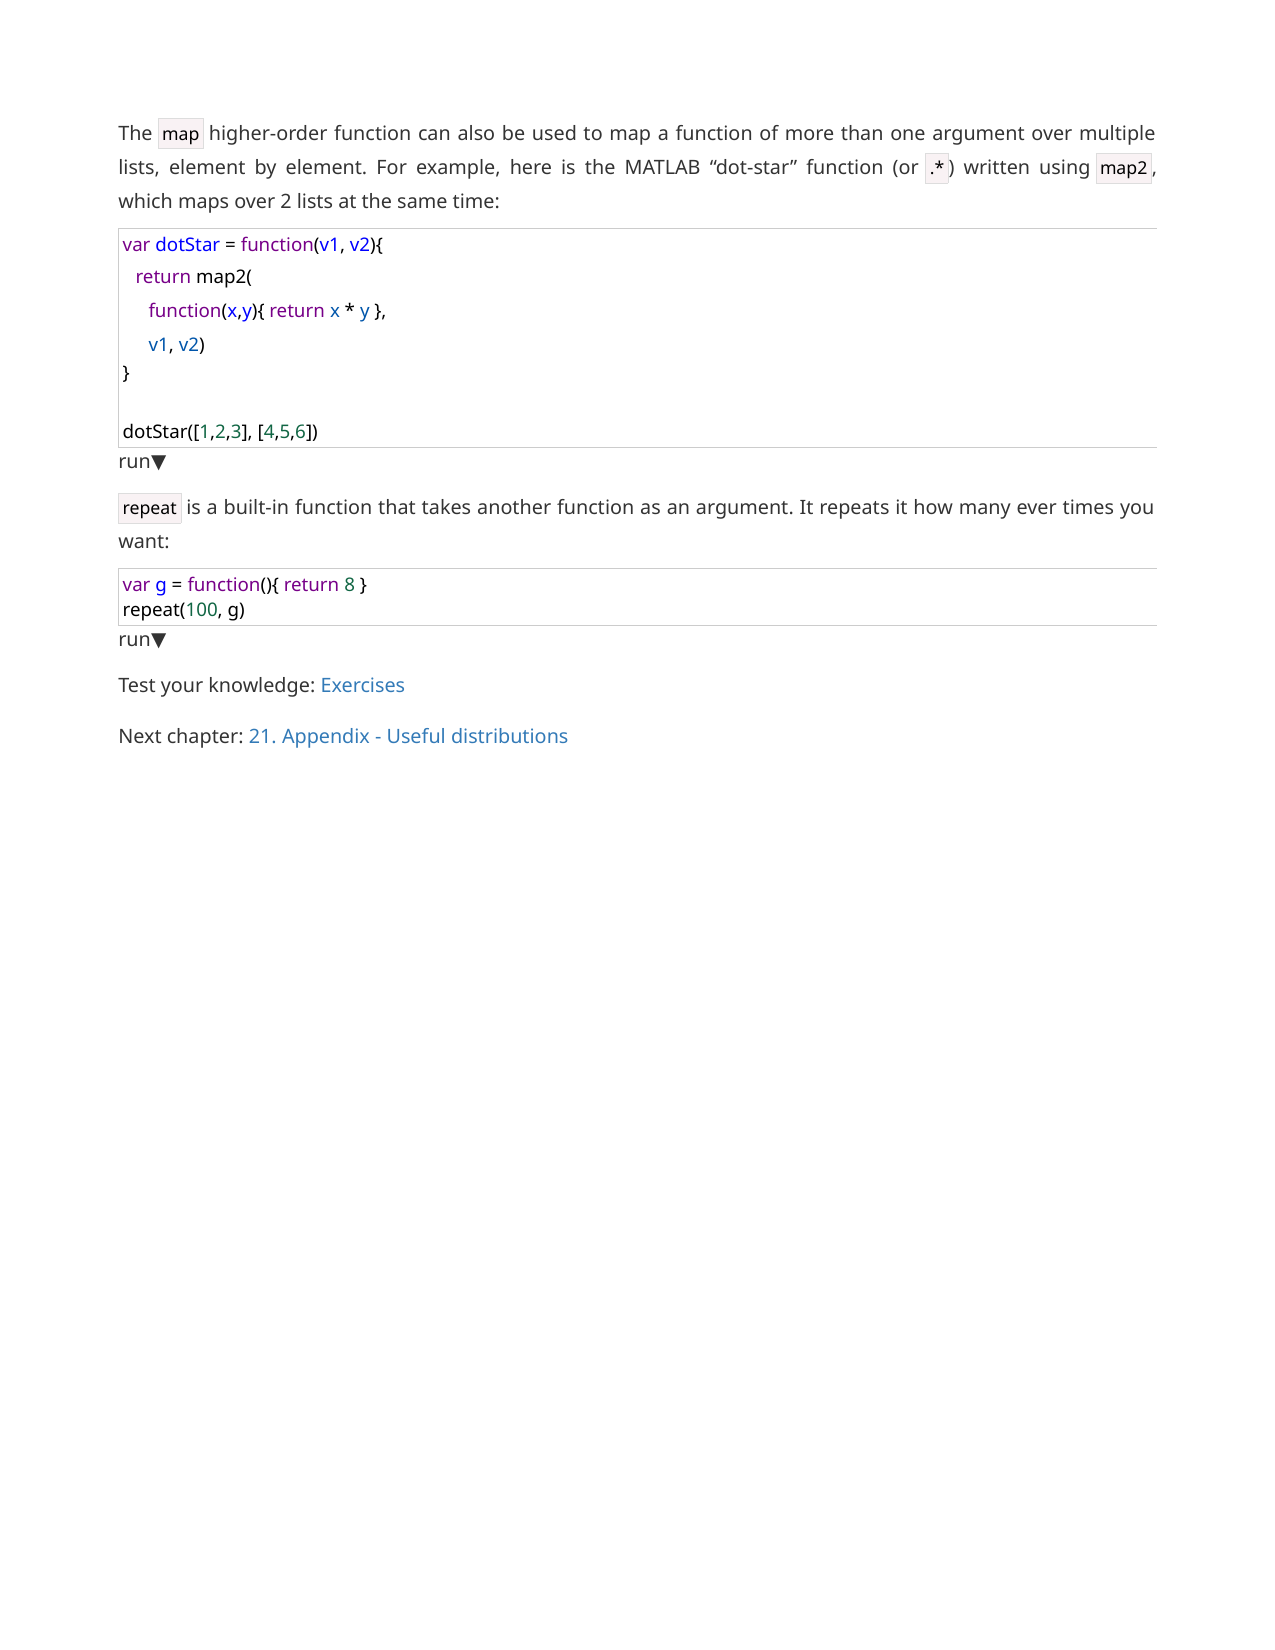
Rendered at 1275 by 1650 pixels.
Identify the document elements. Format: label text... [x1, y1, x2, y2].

text repeat(100, g) [119, 594, 1157, 625]
text ​ [119, 382, 1157, 416]
text } [119, 356, 1157, 382]
text var dotStar = function(v1, v2){ [119, 229, 1157, 254]
text run▼ [118, 448, 1157, 474]
text v1, v2) [119, 322, 1157, 356]
text repeat is a built-in function that takes another function as an argument. It repeats it how many ever times you want: [118, 493, 1157, 554]
text Next chapter: 21. Appendix - Useful distributions [118, 712, 1157, 752]
text The map higher-order function can also be used to map a function of more than one argument over multiple lists, element by element. For example, here is the MATLAB “dot-star” function (or .*) written using map2, which maps over 2 lists at the same time: [118, 118, 1157, 214]
text var g = function(){ return 8 } [119, 569, 1157, 594]
text return map2( [119, 254, 1157, 288]
text function(x,y){ return x * y }, [119, 288, 1157, 322]
text run▼ [118, 626, 1157, 652]
text dotStar([1,2,3], [4,5,6]) [119, 416, 1157, 447]
text Test your knowledge: Exercises [118, 671, 1157, 698]
